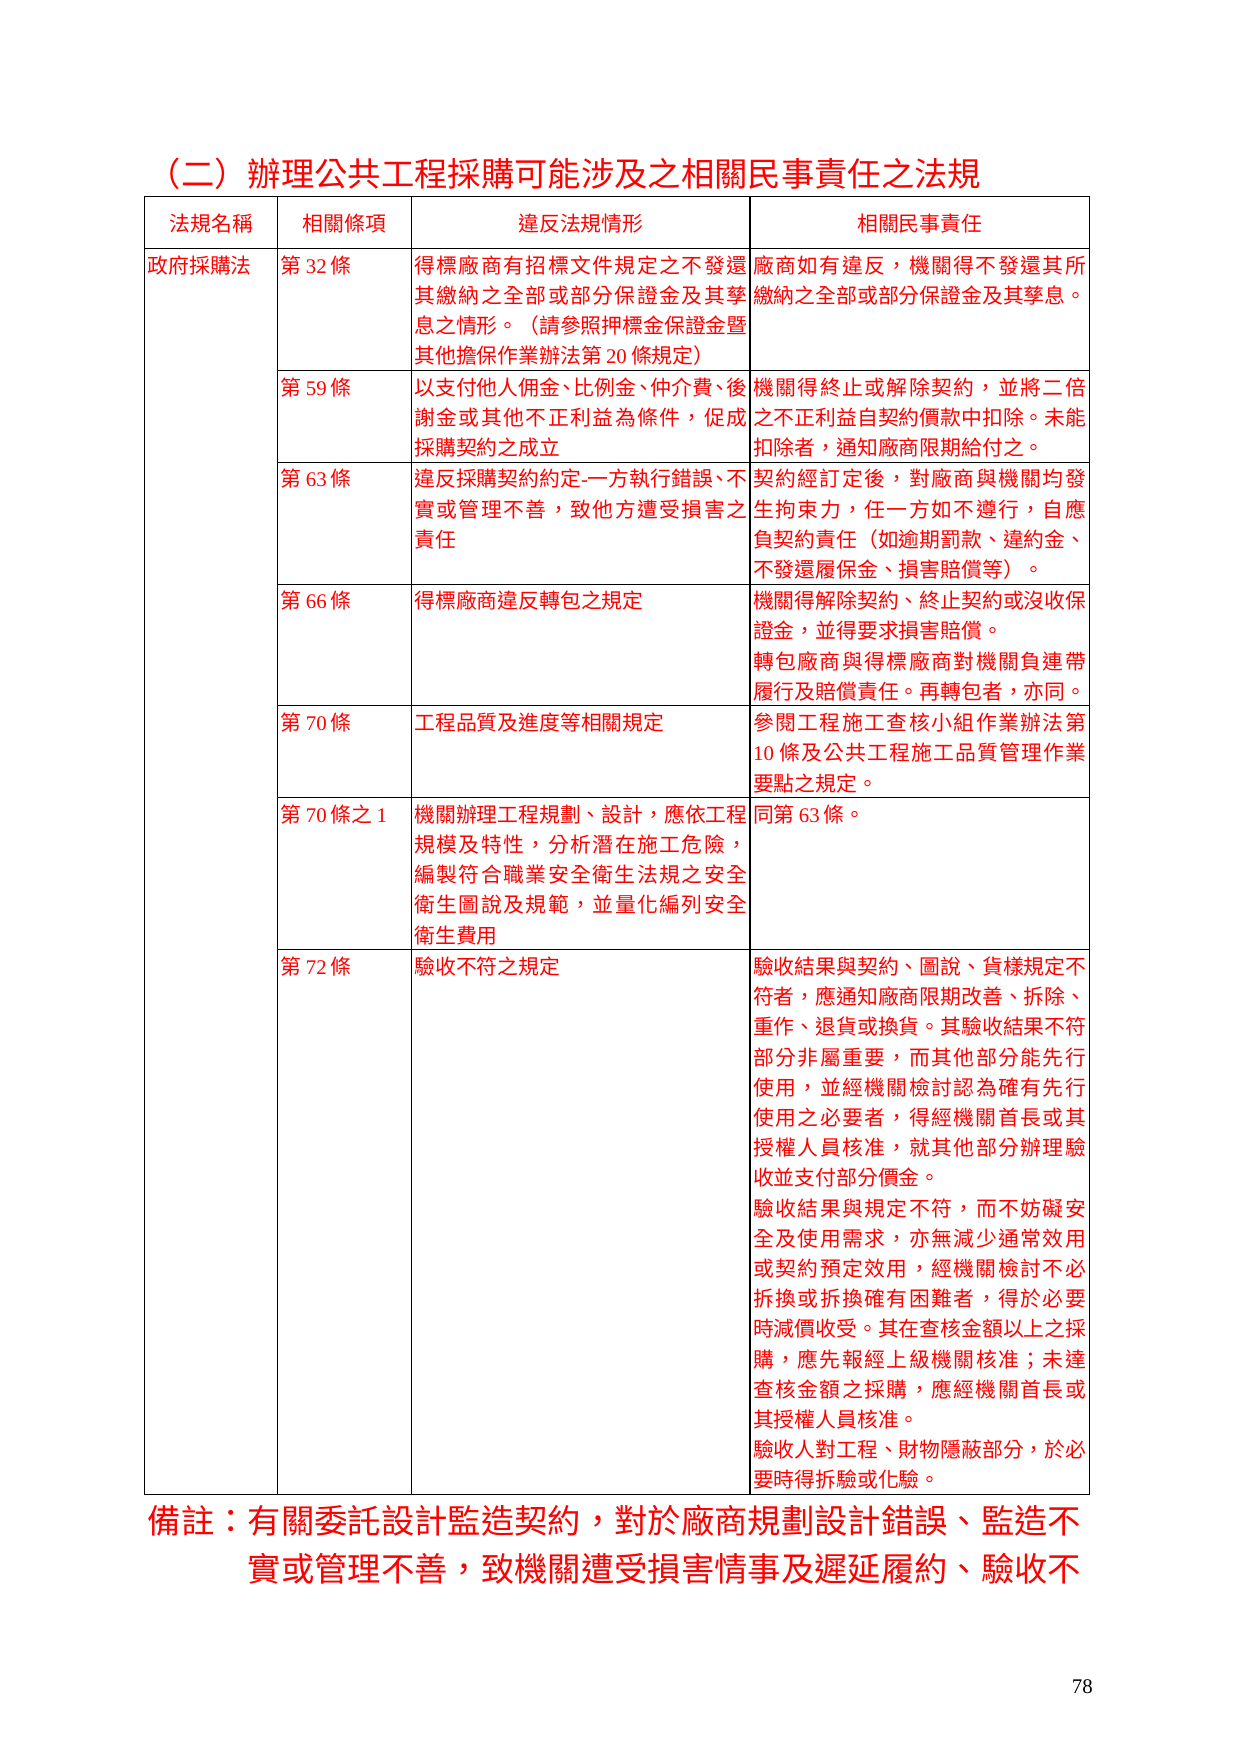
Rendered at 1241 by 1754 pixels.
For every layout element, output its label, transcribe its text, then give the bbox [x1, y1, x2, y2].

table_header 法規名稱 [145, 197, 277, 248]
table_header 相關條項 [278, 197, 411, 248]
table_cell 第70條之1 [278, 798, 411, 949]
table_cell 機關辦理工程規劃、設計，應依工程規模及特性，分析潛在施工危險，編製符合職業安全衛生法規之安全衛生圖說及規範，並量化編列安全衛生費用 [412, 798, 749, 949]
table_cell 驗收不符之規定 [412, 950, 749, 1494]
table_cell 廠商如有違反，機關得不發還其所繳納之全部或部分保證金及其孳息。 [751, 249, 1089, 370]
table_cell 契約經訂定後，對廠商與機關均發生拘束力，任一方如不遵行，自應負契約責任（如逾期罰款、違約金、不發還履保金、損害賠償等）。 [751, 463, 1089, 583]
table_cell 第32條 [278, 249, 411, 370]
table_cell 同第63條。 [751, 798, 1089, 949]
table_cell 第63條 [278, 463, 411, 583]
table_cell 第66條 [278, 585, 411, 705]
table_cell 機關得解除契約、終止契約或沒收保證金，並得要求損害賠償。 轉包廠商與得標廠商對機關負連帶履行及賠償責任。再轉包者，亦同。 [751, 585, 1089, 705]
table_cell 以支付他人佣金、比例金、仲介費、後謝金或其他不正利益為條件，促成採購契約之成立 [412, 371, 749, 462]
table_cell 第72條 [278, 950, 411, 1494]
text 備註：有關委託設計監造契約，對於廠商規劃設計錯誤、監造不實或管理不善，致機關遭受損害情事及遲延履約、驗收不 [148, 1495, 1092, 1591]
table_cell 政府採購法 [145, 249, 277, 1494]
table_cell 驗收結果與契約、圖說、貨樣規定不符者，應通知廠商限期改善、拆除、重作、退貨或換貨。其驗收結果不符部分非屬重要，而其他部分能先行使用，並經機關檢討認為確有先行使用之必要者，得經機關首長或其授權人員核准，就其他部分辦理驗收並支付部分價金。 驗收結果與規定不符，而不妨礙安全及使用需求，亦無減少通常效用或契約預定效用，經機關檢討不必拆換或拆換確有困難者，得於必要時減價收受。其在查核金額以上之採購，應先報經上級機關核准；未達查核金額之採購，應經機關首長或其授權人員核准。 驗收人對工程、財物隱蔽部分，於必要時得拆驗或化驗。 [751, 950, 1089, 1494]
table_header 相關民事責任 [751, 197, 1089, 248]
table_header 違反法規情形 [412, 197, 749, 248]
table_cell 機關得終止或解除契約，並將二倍之不正利益自契約價款中扣除。未能扣除者，通知廠商限期給付之。 [751, 371, 1089, 462]
table_cell 工程品質及進度等相關規定 [412, 706, 749, 797]
table_cell 第70條 [278, 706, 411, 797]
table_cell 得標廠商有招標文件規定之不發還其繳納之全部或部分保證金及其孳息之情形。（請參照押標金保證金暨其他擔保作業辦法第20條規定） [412, 249, 749, 370]
table_cell 第59條 [278, 371, 411, 462]
text （二）辦理公共工程採購可能涉及之相關民事責任之法規 [148, 148, 1092, 196]
table_cell 得標廠商違反轉包之規定 [412, 585, 749, 705]
table_cell 參閱工程施工查核小組作業辦法第10條及公共工程施工品質管理作業要點之規定。 [751, 706, 1089, 797]
table_cell 違反採購契約約定-一方執行錯誤、不實或管理不善，致他方遭受損害之責任 [412, 463, 749, 583]
